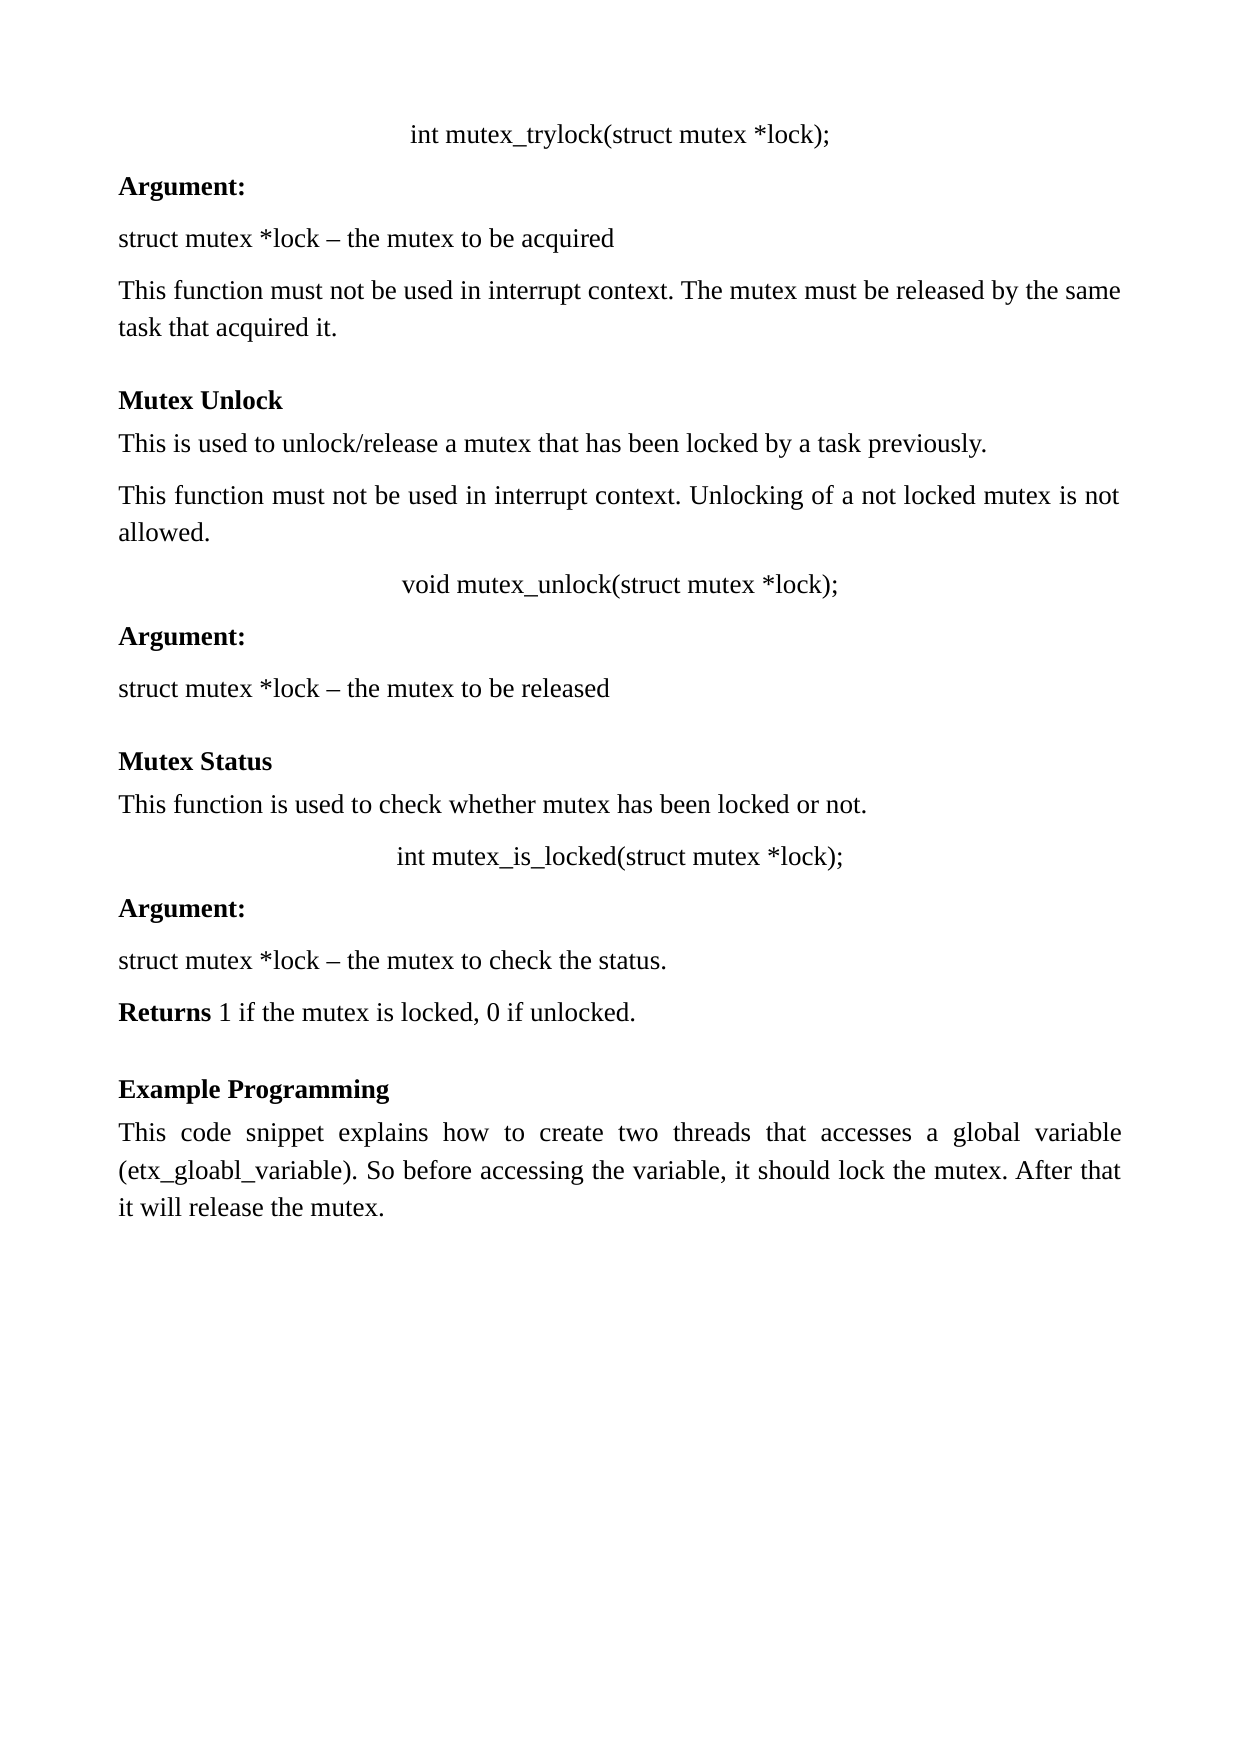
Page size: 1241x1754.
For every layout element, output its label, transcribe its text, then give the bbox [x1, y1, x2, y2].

text void mutex_unlock(struct mutex *lock); [118, 568, 1122, 599]
subtitle Example Programming [118, 1073, 1122, 1104]
text This is used to unlock/release a mutex that has been locked by a task previously. [118, 427, 1122, 458]
text int mutex_trylock(struct mutex *lock); [118, 118, 1122, 149]
text This function must not be used in interrupt context. Unlocking of a not locked mutex is not allowed. [118, 479, 1122, 548]
text Argument: [118, 892, 1122, 923]
text This function must not be used in interrupt context. The mutex must be released by the same task that acquired it. [118, 274, 1122, 342]
text This function is used to check whether mutex has been locked or not. [118, 788, 1122, 820]
text This code snippet explains how to create two threads that accesses a global variable (etx_gloabl_variable). So before accessing the variable, it should lock the mutex. After that it will release the mutex. [118, 1117, 1122, 1222]
text struct mutex *lock – the mutex to check the status. [118, 944, 1122, 975]
text int mutex_is_locked(struct mutex *lock); [118, 840, 1122, 872]
subtitle Mutex Unlock [118, 384, 1122, 415]
text struct mutex *lock – the mutex to be released [118, 672, 1122, 703]
text Argument: [118, 170, 1122, 201]
text Returns 1 if the mutex is locked, 0 if unlocked. [118, 996, 1122, 1027]
text struct mutex *lock – the mutex to be acquired [118, 222, 1122, 253]
text Argument: [118, 620, 1122, 651]
subtitle Mutex Status [118, 745, 1122, 776]
